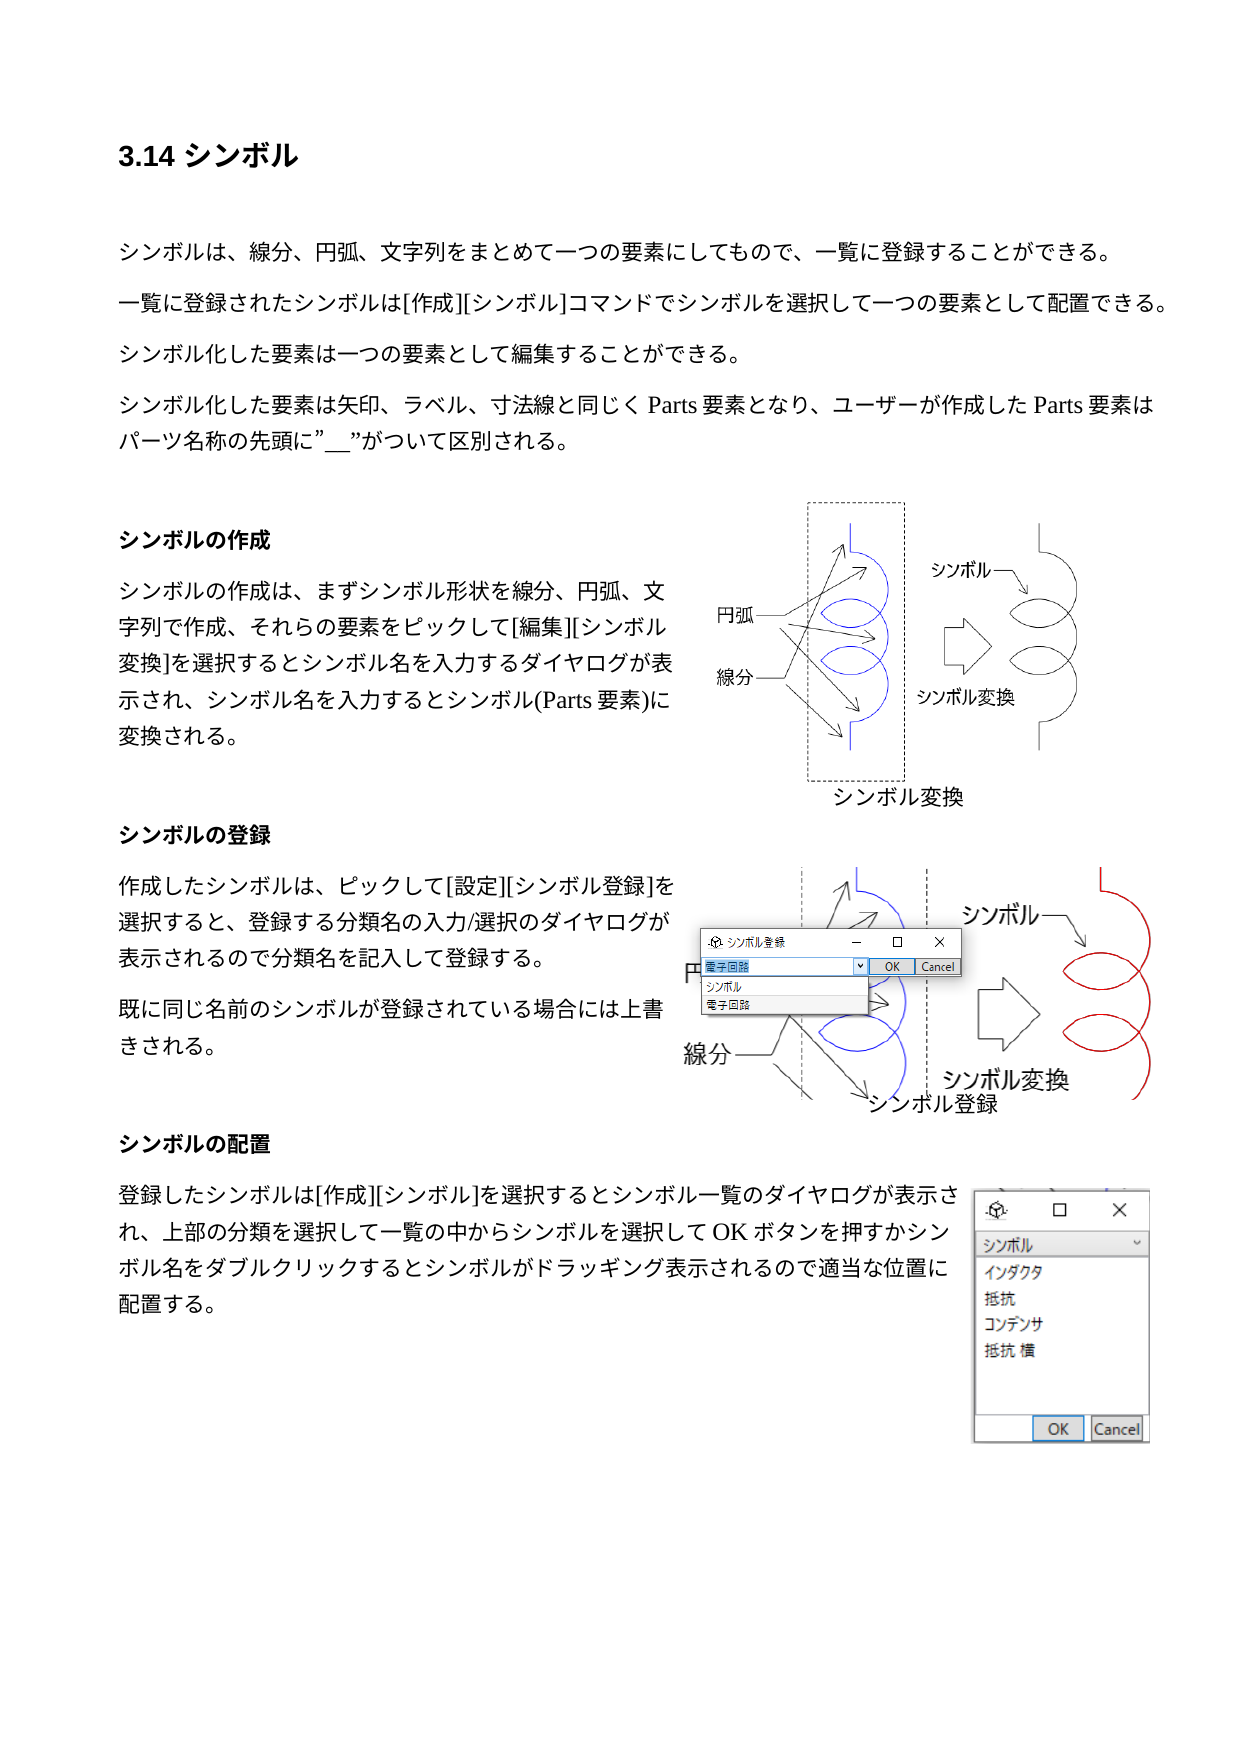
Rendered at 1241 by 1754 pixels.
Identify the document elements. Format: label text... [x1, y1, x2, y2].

text 一覧に登録されたシンボルは[作成][シンボル]コマンドでシンボルを選択して一つの要素として配置できる。 [118, 286, 1187, 318]
text シンボル化した要素は一つの要素として編集することができる。 [118, 337, 1187, 369]
text シンボルの登録 [118, 818, 1187, 849]
text シンボル化した要素は矢印、ラベル、寸法線と同じくParts要素となり、ユーザーが作成したParts要素はパーツ名称の先頭に”__”がついて区別される。 [118, 388, 1187, 456]
subtitle 3.14 シンボル [118, 133, 1187, 175]
text シンボルの作成 [118, 523, 682, 554]
text 既に同じ名前のシンボルが登録されている場合には上書きされる。 [118, 992, 681, 1060]
text 登録したシンボルは[作成][シンボル]を選択するとシンボル一覧のダイヤログが表示され、上部の分類を選択して一覧の中からシンボルを選択してOKボタンを押すかシンボル名をダブルクリックするとシンボルがドラッギング表示されるので適当な位置に配置する。 [118, 1178, 1187, 1319]
picture [970, 1188, 1150, 1444]
text シンボルの配置 [118, 1127, 1187, 1159]
text [1154, 574, 1187, 751]
text [1154, 523, 1187, 554]
picture [681, 867, 1162, 1100]
text 作成したシンボルは、ピックして[設定][シンボル登録]を選択すると、登録する分類名の入力/選択のダイヤログが表示されるので分類名を記入して登録する。 [118, 869, 681, 973]
text シンボルは、線分、円弧、文字列をまとめて一つの要素にしてもので、一覧に登録することができる。 [118, 235, 1187, 267]
text [1162, 869, 1187, 973]
text シンボルの作成は、まずシンボル形状を線分、円弧、文字列で作成、それらの要素をピックして[編集][シンボル変換]を選択するとシンボル名を入力するダイヤログが表示され、シンボル名を入力するとシンボル(Parts要素)に変換される。 [118, 574, 682, 751]
picture [682, 469, 1154, 819]
text [1162, 992, 1187, 1060]
